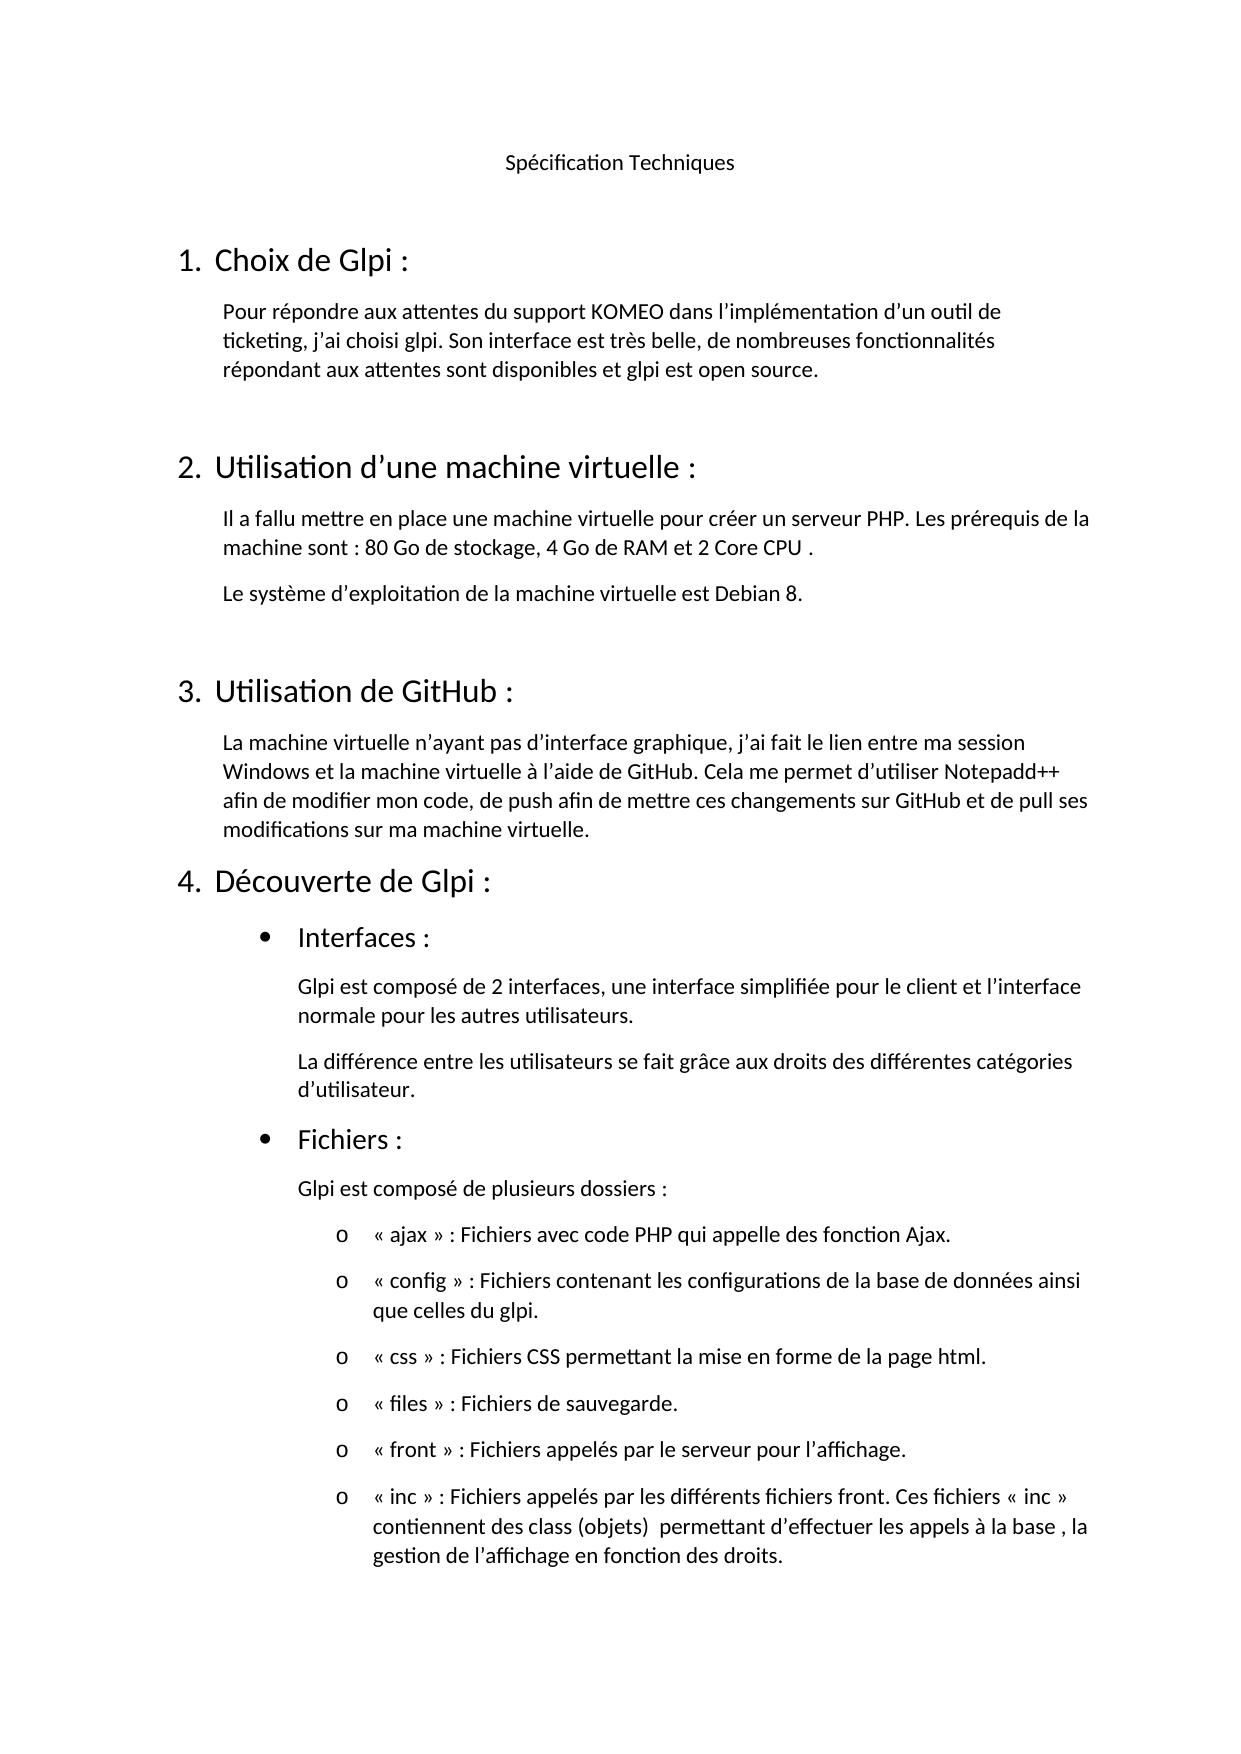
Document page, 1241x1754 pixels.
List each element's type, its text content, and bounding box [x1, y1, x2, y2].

list Il a fallu mettre en place une machine virtuelle pour créer un serveur PHP. Les prérequis de la machine sont : 80 Go de stockage, 4 Go de RAM et 2 Core CPU . [223, 504, 1093, 561]
list Utilisation d’une machine virtuelle : [177, 446, 1093, 487]
list « ajax » : Fichiers avec code PHP qui appelle des fonction Ajax. [335, 1220, 1093, 1249]
list Le système d’exploitation de la machine virtuelle est Debian 8. [223, 579, 1093, 607]
list Pour répondre aux attentes du support KOMEO dans l’implémentation d’un outil de ticketing, j’ai choisi glpi. Son interface est très belle, de nombreuses fonctionnalités répondant aux attentes sont disponibles et glpi est open source. [223, 297, 1093, 383]
list Fichiers : [260, 1121, 1093, 1157]
list Utilisation de GitHub : [177, 670, 1093, 711]
list « files » : Fichiers de sauvegarde. [335, 1389, 1093, 1418]
text Spécification Techniques [148, 148, 1093, 176]
list « css » : Fichiers CSS permettant la mise en forme de la page html. [335, 1342, 1093, 1371]
list Découverte de Glpi : [177, 861, 1093, 901]
list « config » : Fichiers contenant les configurations de la base de données ainsi que celles du glpi. [335, 1267, 1093, 1325]
list Choix de Glpi : [177, 239, 1093, 279]
list Glpi est composé de 2 interfaces, une interface simplifiée pour le client et l’interface normale pour les autres utilisateurs. [298, 972, 1093, 1029]
list « inc » : Fichiers appelés par les différents fichiers front. Ces fichiers « inc » contiennent des class (objets) permettant d’effectuer les appels à la base , la gestion de l’affichage en fonction des droits. [335, 1482, 1093, 1569]
list Interfaces : [260, 919, 1093, 955]
list Glpi est composé de plusieurs dossiers : [298, 1174, 1093, 1202]
list La machine virtuelle n’ayant pas d’interface graphique, j’ai fait le lien entre ma session Windows et la machine virtuelle à l’aide de GitHub. Cela me permet d’utiliser Notepadd++ afin de modifier mon code, de push afin de mettre ces changements sur GitHub et de pull ses modifications sur ma machine virtuelle. [223, 728, 1093, 843]
list « front » : Fichiers appelés par le serveur pour l’affichage. [335, 1436, 1093, 1465]
list La différence entre les utilisateurs se fait grâce aux droits des différentes catégories d’utilisateur. [298, 1047, 1093, 1104]
